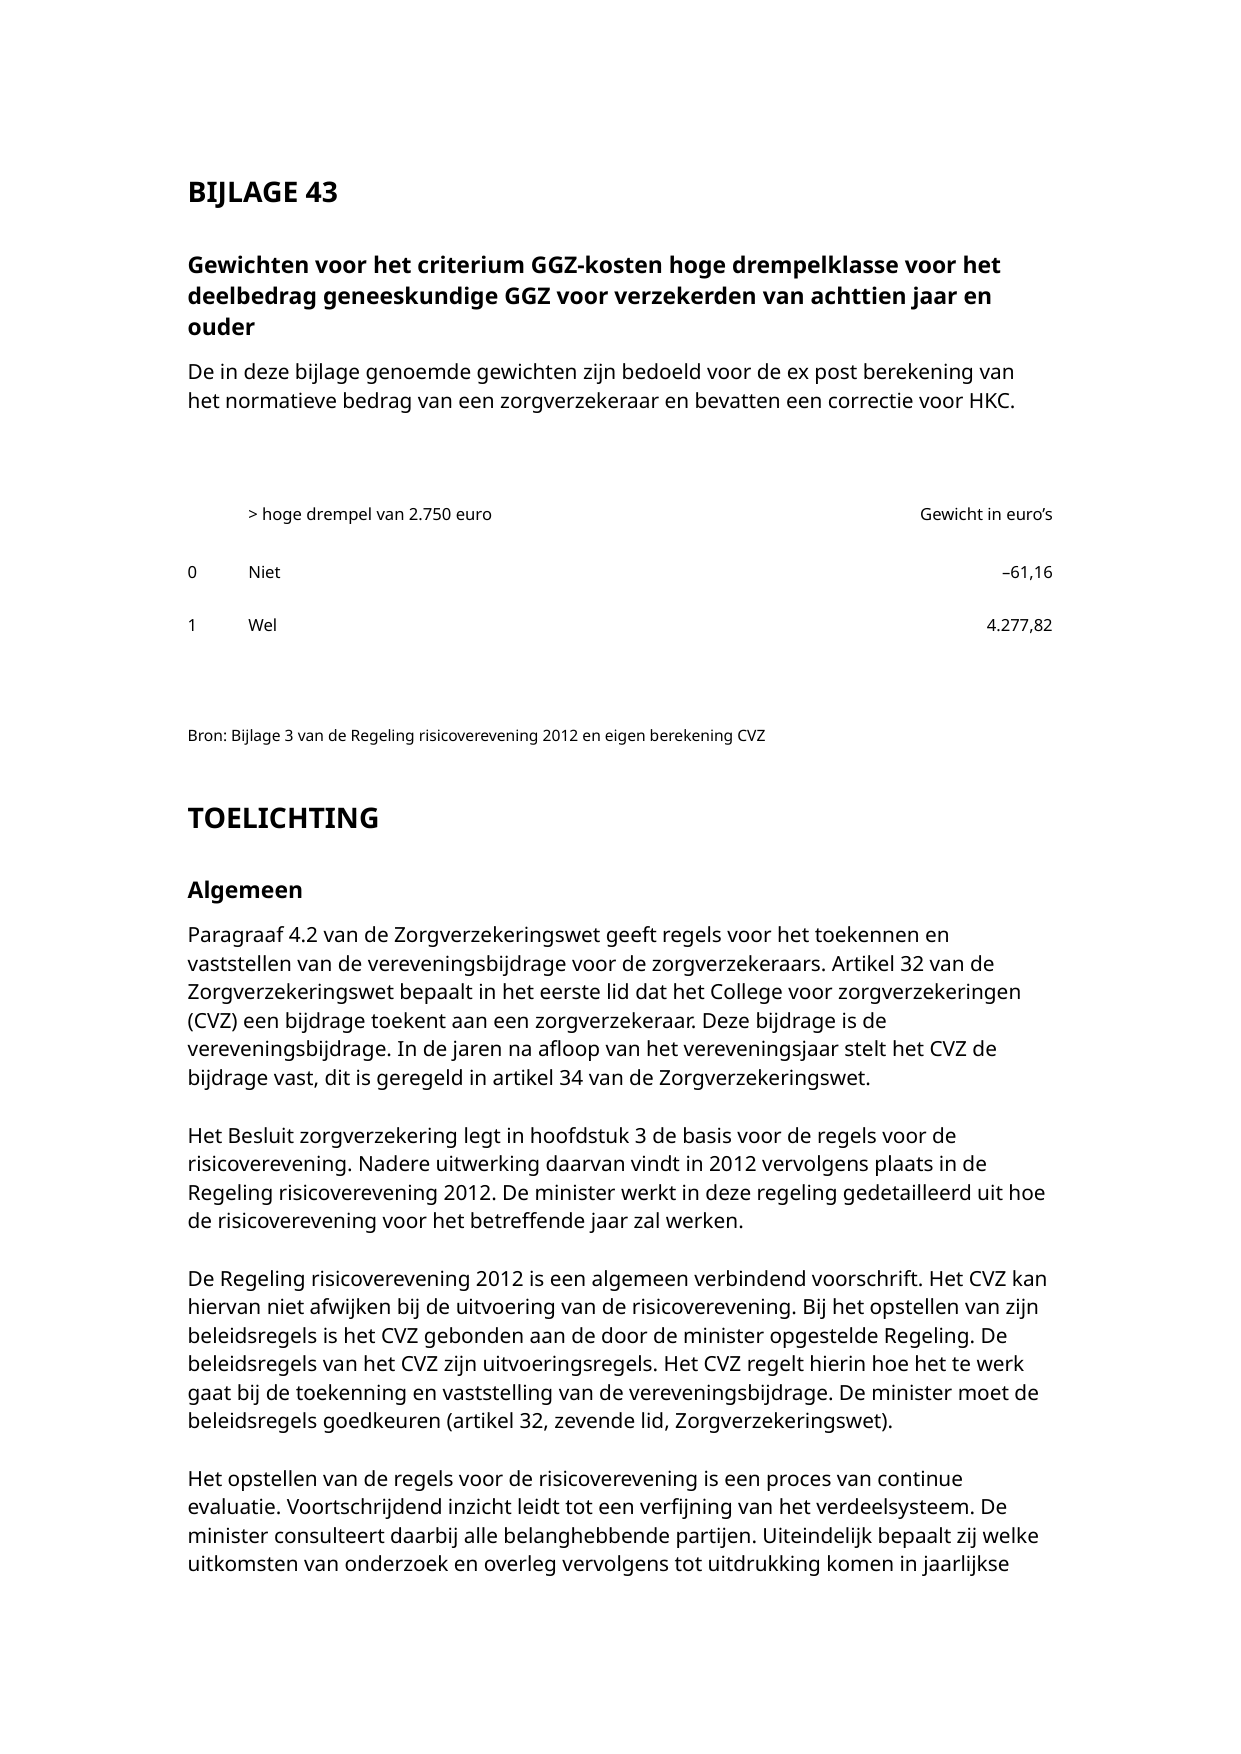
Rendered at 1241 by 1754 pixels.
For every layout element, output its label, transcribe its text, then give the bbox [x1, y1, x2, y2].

subtitle Algemeen [187, 874, 1053, 906]
table_header [188, 502, 248, 561]
subtitle TOELICHTING [187, 798, 1053, 837]
text Bron: Bijlage 3 van de Regeling risicoverevening 2012 en eigen berekening CVZ [187, 724, 1053, 746]
table_cell 4.277,82 [784, 613, 1053, 666]
text De in deze bijlage genoemde gewichten zijn bedoeld voor de ex post berekening van het normatieve bedrag van een zorgverzekeraar en bevatten een correctie voor HKC. [187, 357, 1053, 414]
text De Regeling risicoverevening 2012 is een algemeen verbindend voorschrift. Het CVZ kan hiervan niet afwijken bij de uitvoering van de risicoverevening. Bij het opstellen van zijn beleidsregels is het CVZ gebonden aan de door de minister opgestelde Regeling. De beleidsregels van het CVZ zijn uitvoeringsregels. Het CVZ regelt hierin hoe het te werk gaat bij de toekenning en vaststelling van de vereveningsbijdrage. De minister moet de beleidsregels goedkeuren (artikel 32, zevende lid, Zorgverzekeringswet). [187, 1264, 1053, 1434]
table_header Gewicht in euro’s [784, 502, 1053, 561]
text Paragraaf 4.2 van de Zorgverzekeringswet geeft regels voor het toekennen en vaststellen van de vereveningsbijdrage voor de zorgverzekeraars. Artikel 32 van de Zorgverzekeringswet bepaalt in het eerste lid dat het College voor zorgverzekeringen (CVZ) een bijdrage toekent aan een zorgverzekeraar. Deze bijdrage is de vereveningsbijdrage. In de jaren na afloop van het vereveningsjaar stelt het CVZ de bijdrage vast, dit is geregeld in artikel 34 van de Zorgverzekeringswet. [187, 921, 1053, 1091]
subtitle BIJLAGE 43 [187, 172, 1053, 211]
text Het opstellen van de regels voor de risicoverevening is een proces van continue evaluatie. Voortschrijdend inzicht leidt tot een verfijning van het verdeelsysteem. De minister consulteert daarbij alle belanghebbende partijen. Uiteindelijk bepaalt zij welke uitkomsten van onderzoek en overleg vervolgens tot uitdrukking komen in jaarlijkse [187, 1464, 1053, 1578]
subtitle Gewichten voor het criterium GGZ-kosten hoge drempelklasse voor het deelbedrag geneeskundige GGZ voor verzekerden van achttien jaar en ouder [187, 249, 1053, 342]
table_header > hoge drempel van 2.750 euro [248, 502, 784, 561]
table_cell Niet [248, 561, 784, 613]
text Het Besluit zorgverzekering legt in hoofdstuk 3 de basis voor de regels voor de risicoverevening. Nadere uitwerking daarvan vindt in 2012 vervolgens plaats in de Regeling risicoverevening 2012. De minister werkt in deze regeling gedetailleerd uit hoe de risicoverevening voor het betreffende jaar zal werken. [187, 1121, 1053, 1234]
table_cell 0 [188, 561, 248, 613]
table_cell 1 [188, 613, 248, 666]
table_cell Wel [248, 613, 784, 666]
table_cell –61,16 [784, 561, 1053, 613]
